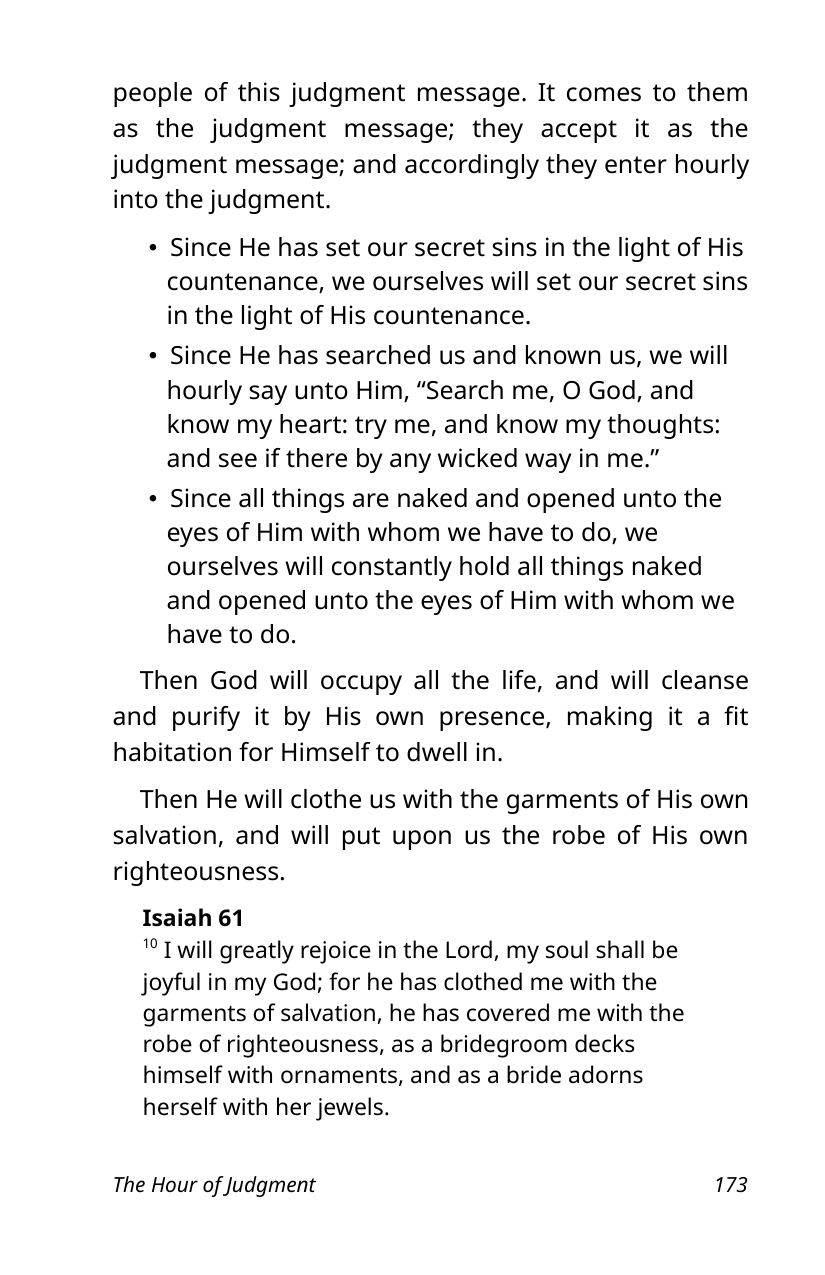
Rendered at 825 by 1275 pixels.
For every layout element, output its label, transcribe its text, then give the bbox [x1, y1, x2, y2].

text 10 I will greatly rejoice in the Lord, my soul shall be joyful in my God; for he has clothed me with the garments of salvation, he has covered me with the robe of righteousness, as a bridegroom decks himself with ornaments, and as a bride adorns herself with her jewels. [142, 934, 720, 1122]
text Isaiah 61 [142, 901, 750, 933]
text Then He will clothe us with the garments of His own salvation, and will put upon us the robe of His own righteousness. [112, 782, 750, 888]
text Then God will occupy all the life, and will cleanse and purify it by His own presence, making it a fit habitation for Himself to dwell in. [112, 663, 750, 768]
list Since all things are naked and opened unto the eyes of Him with whom we have to do, we ourselves will constantly hold all things naked and opened unto the eyes of Him with whom we have to do. [148, 481, 750, 651]
text people of this judgment message. It comes to them as the judgment message; they accept it as the judgment message; and accordingly they enter hourly into the judgment. [112, 75, 750, 216]
list Since He has searched us and known us, we will hourly say unto Him, “Search me, O God, and know my heart: try me, and know my thoughts: and see if there by any wicked way in me.” [148, 338, 750, 474]
list Since He has set our secret sins in the light of His countenance, we ourselves will set our secret sins in the light of His countenance. [148, 230, 750, 332]
